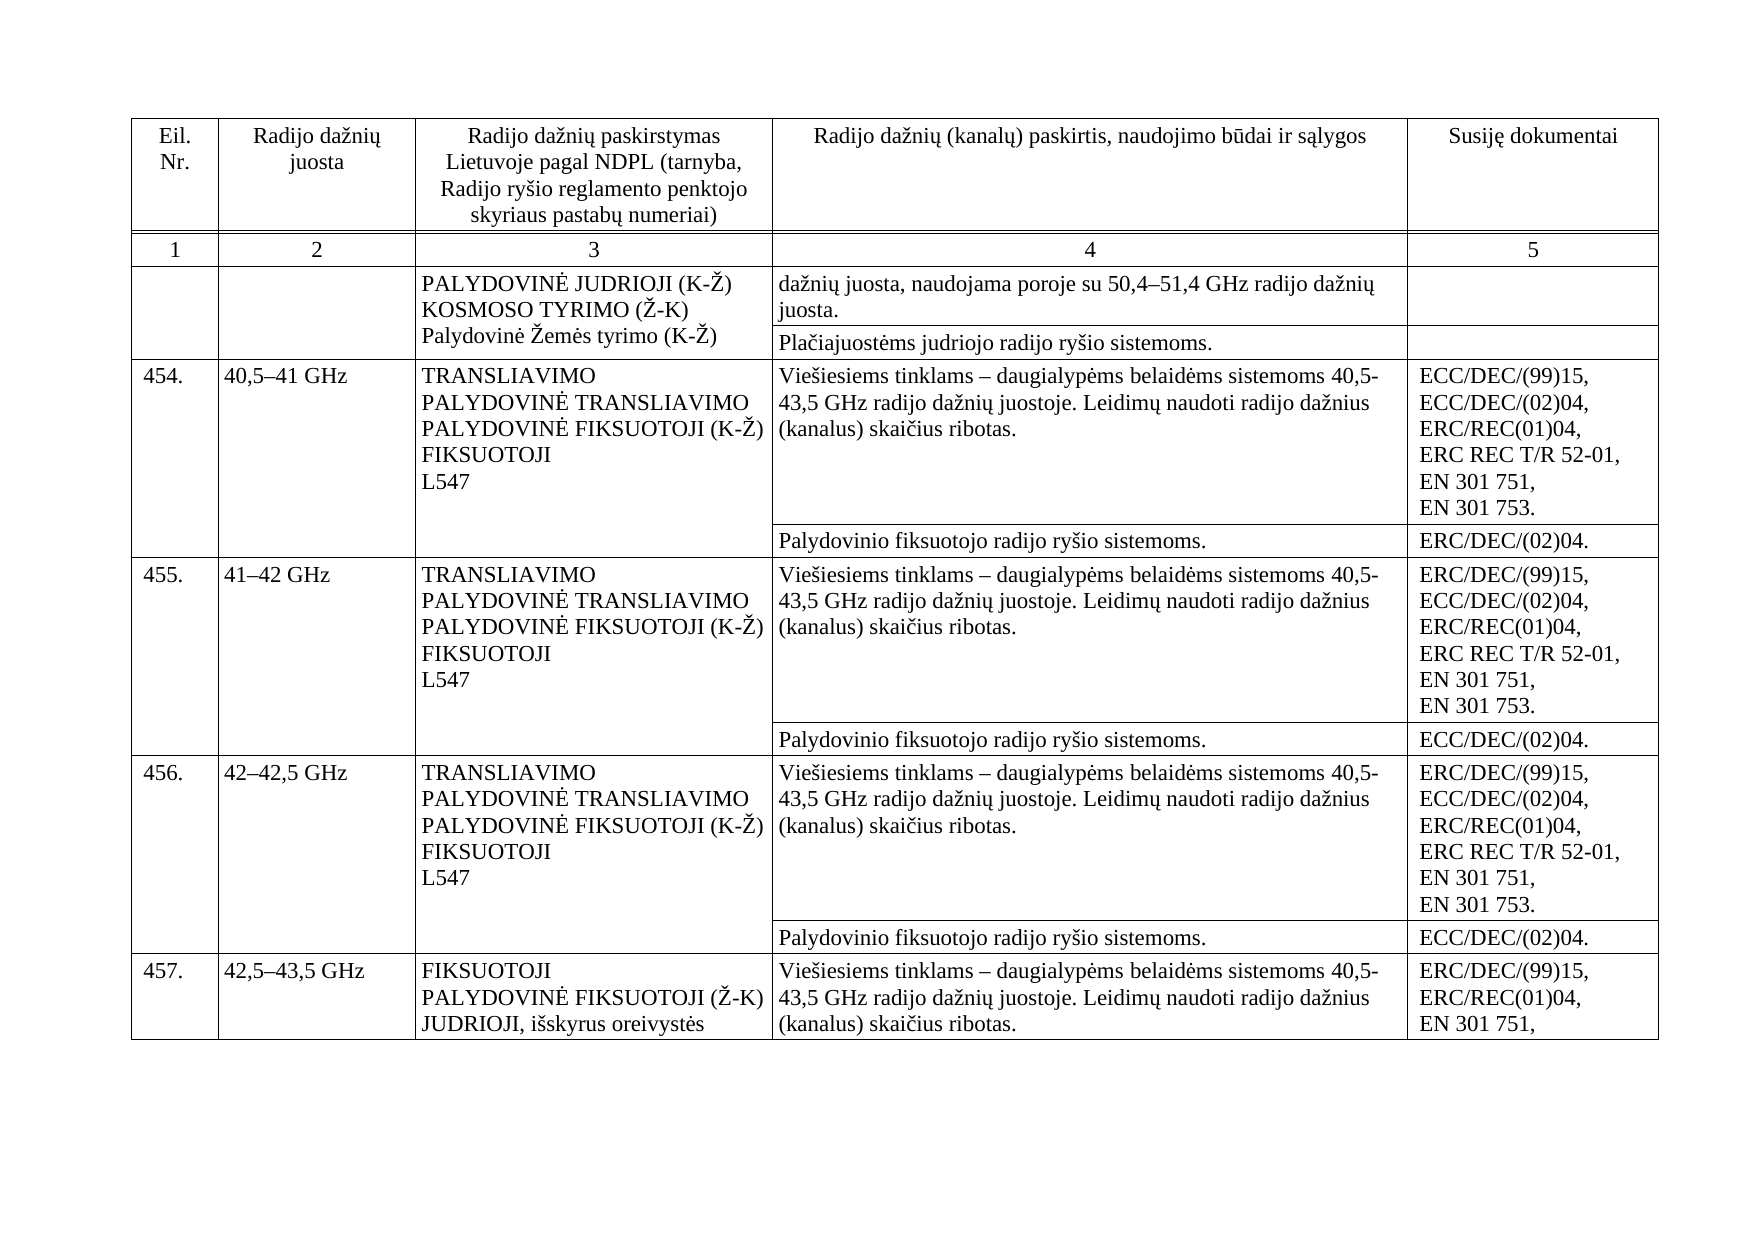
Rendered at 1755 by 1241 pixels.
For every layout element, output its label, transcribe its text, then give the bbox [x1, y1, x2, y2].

table_cell Viešiesiems tinklams – daugialypėms belaidėms sistemoms 40,5-43,5 GHz radijo dažnių juostoje. Leidimų naudoti radijo dažnius (kanalus) skaičius ribotas. [773, 558, 1407, 722]
table_cell PALYDOVINĖ JUDRIOJI (K-Ž) KOSMOSO TYRIMO (Ž-K) Palydovinė Žemės tyrimo (K-Ž) [416, 267, 772, 358]
table_header Radijo dažnių paskirstymas Lietuvoje pagal NDPL (tarnyba, Radijo ryšio reglamento penktojo skyriaus pastabų numeriai) [416, 119, 772, 230]
table_cell ECC/DEC/(02)04. [1408, 723, 1658, 755]
table_header Susiję dokumentai [1408, 119, 1658, 230]
table_header Radijo dažnių (kanalų) paskirtis, naudojimo būdai ir sąlygos [773, 119, 1407, 230]
table_cell FIKSUOTOJI PALYDOVINĖ FIKSUOTOJI (Ž-K) JUDRIOJI, išskyrus oreivystės [416, 954, 772, 1039]
table_cell Palydovinio fiksuotojo radijo ryšio sistemoms. [773, 525, 1407, 557]
table_cell 42,5–43,5 GHz [219, 954, 415, 1039]
table_cell 455. [132, 558, 218, 755]
table_cell [132, 267, 218, 358]
table_cell ERC/DEC/(02)04. [1408, 525, 1658, 557]
table_header Radijo dažnių juosta [219, 119, 415, 230]
table_cell 40,5–41 GHz [219, 360, 415, 557]
table_cell 456. [132, 756, 218, 953]
table_cell TRANSLIAVIMO PALYDOVINĖ TRANSLIAVIMO PALYDOVINĖ FIKSUOTOJI (K-Ž) FIKSUOTOJI L547 [416, 558, 772, 755]
table_cell 1 [132, 234, 218, 266]
table_cell ECC/DEC/(02)04. [1408, 921, 1658, 953]
table_cell [1408, 326, 1658, 358]
table_cell TRANSLIAVIMO PALYDOVINĖ TRANSLIAVIMO PALYDOVINĖ FIKSUOTOJI (K-Ž) FIKSUOTOJI L547 [416, 756, 772, 953]
table_cell TRANSLIAVIMO PALYDOVINĖ TRANSLIAVIMO PALYDOVINĖ FIKSUOTOJI (K-Ž) FIKSUOTOJI L547 [416, 360, 772, 557]
table_cell Plačiajuostėms judriojo radijo ryšio sistemoms. [773, 326, 1407, 358]
table_cell ERC/DEC/(99)15, ERC/REC(01)04, EN 301 751, [1408, 954, 1658, 1039]
table_cell 4 [773, 234, 1407, 266]
table_cell 457. [132, 954, 218, 1039]
table_cell Palydovinio fiksuotojo radijo ryšio sistemoms. [773, 723, 1407, 755]
table_cell [1408, 267, 1658, 325]
table_cell dažnių juosta, naudojama poroje su 50,4–51,4 GHz radijo dažnių juosta. [773, 267, 1407, 325]
table_cell ERC/DEC/(99)15, ECC/DEC/(02)04, ERC/REC(01)04, ERC REC T/R 52-01, EN 301 751, EN 301 753. [1408, 558, 1658, 722]
table_cell 3 [416, 234, 772, 266]
table_cell [219, 267, 415, 358]
table_header Eil. Nr. [132, 119, 218, 230]
table_cell 42–42,5 GHz [219, 756, 415, 953]
table_cell ERC/DEC/(99)15, ECC/DEC/(02)04, ERC/REC(01)04, ERC REC T/R 52-01, EN 301 751, EN 301 753. [1408, 756, 1658, 920]
table_cell Viešiesiems tinklams – daugialypėms belaidėms sistemoms 40,5-43,5 GHz radijo dažnių juostoje. Leidimų naudoti radijo dažnius (kanalus) skaičius ribotas. [773, 360, 1407, 523]
table_cell 5 [1408, 234, 1658, 266]
table_cell Palydovinio fiksuotojo radijo ryšio sistemoms. [773, 921, 1407, 953]
table_cell 454. [132, 360, 218, 557]
table_cell Viešiesiems tinklams – daugialypėms belaidėms sistemoms 40,5-43,5 GHz radijo dažnių juostoje. Leidimų naudoti radijo dažnius (kanalus) skaičius ribotas. [773, 756, 1407, 920]
table_cell 41–42 GHz [219, 558, 415, 755]
table_cell Viešiesiems tinklams – daugialypėms belaidėms sistemoms 40,5-43,5 GHz radijo dažnių juostoje. Leidimų naudoti radijo dažnius (kanalus) skaičius ribotas. [773, 954, 1407, 1039]
table_cell 2 [219, 234, 415, 266]
table_cell ECC/DEC/(99)15, ECC/DEC/(02)04, ERC/REC(01)04, ERC REC T/R 52-01, EN 301 751, EN 301 753. [1408, 360, 1658, 523]
